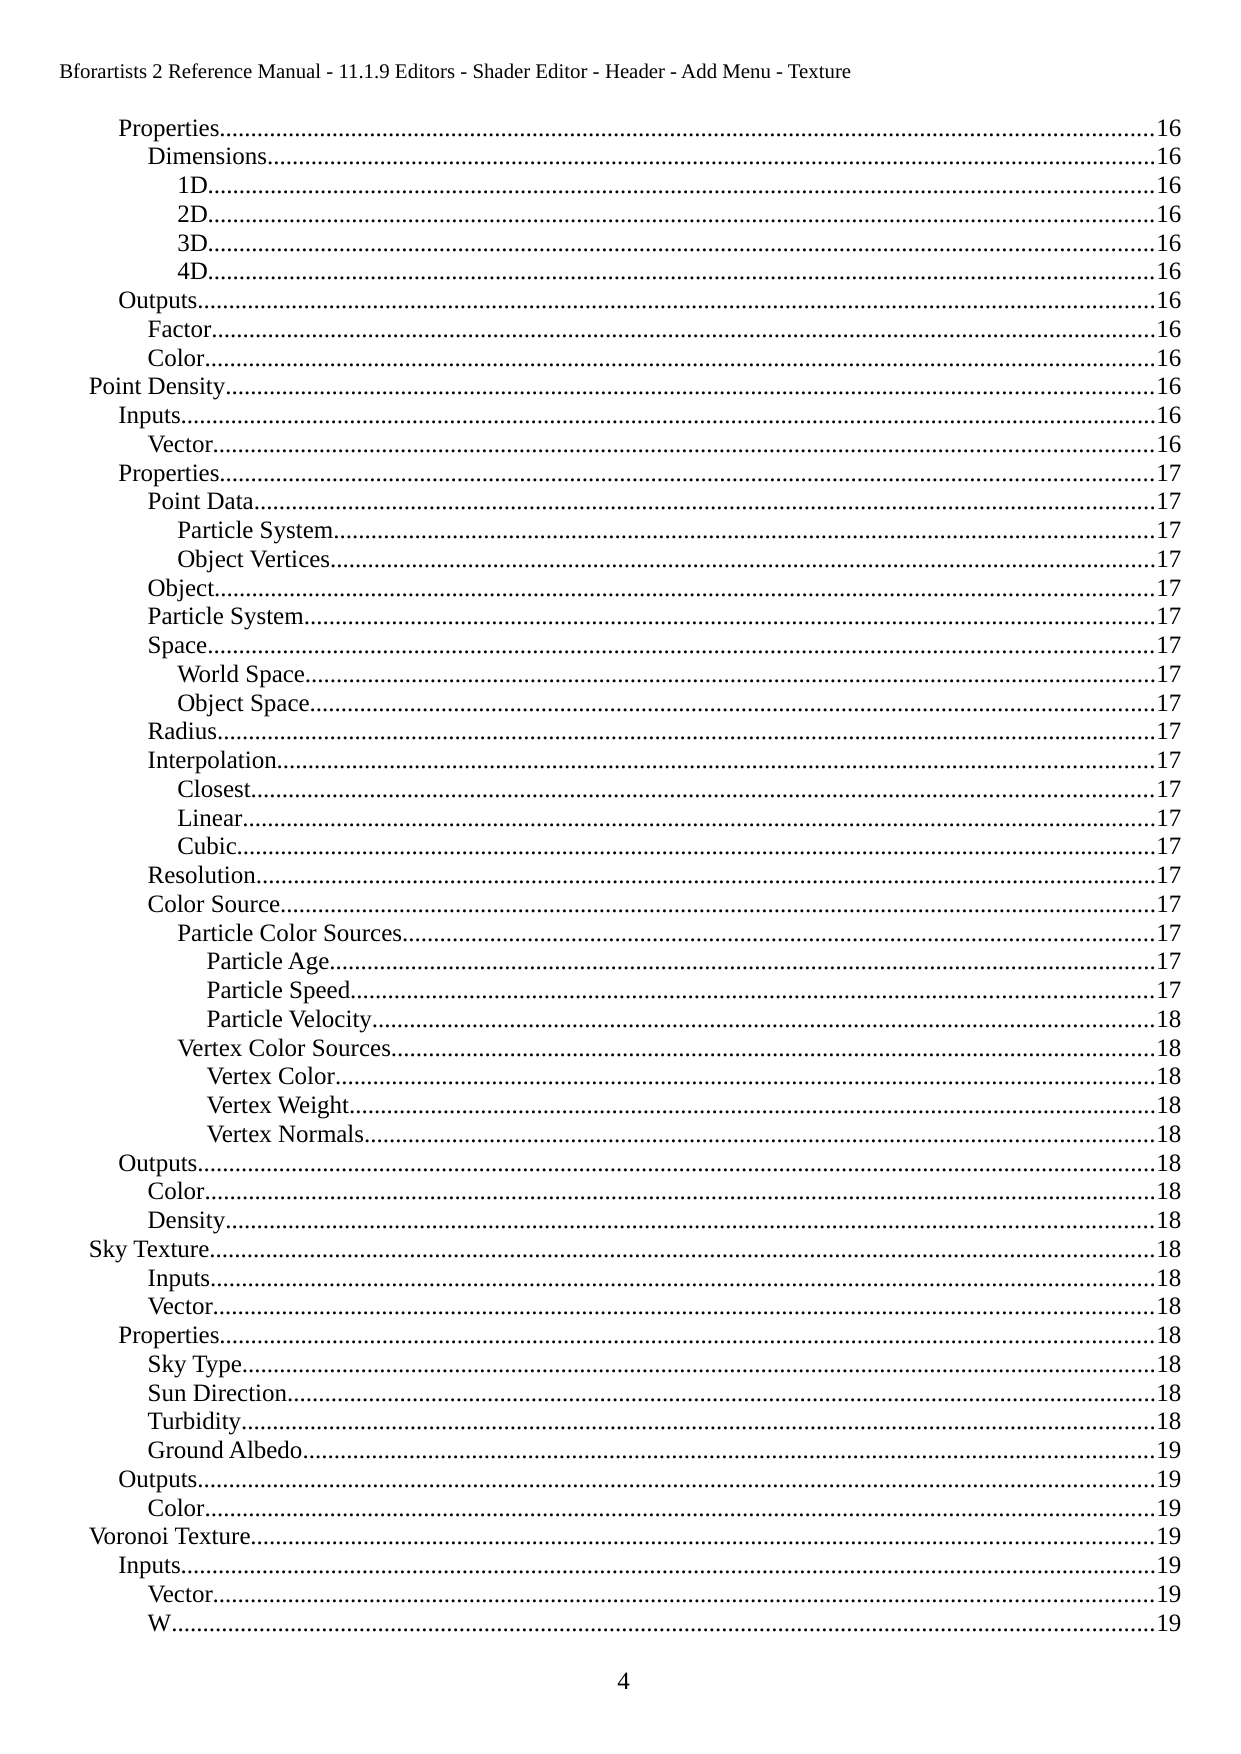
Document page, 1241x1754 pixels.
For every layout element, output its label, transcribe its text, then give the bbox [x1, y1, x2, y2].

text Properties 18 [118, 1320, 1181, 1349]
text Cubic 17 [177, 831, 1181, 860]
text 4D 16 [177, 256, 1181, 285]
text Outputs 19 [118, 1464, 1181, 1493]
text 3D 16 [177, 228, 1181, 256]
text Object Vertices 17 [177, 544, 1181, 573]
text Particle Velocity 18 [206, 1004, 1181, 1033]
text Voronoi Texture 19 [88, 1521, 1181, 1550]
text Space 17 [147, 630, 1181, 659]
text Dimensions 16 [147, 141, 1181, 170]
text Vector 16 [147, 429, 1181, 458]
text Particle Age 17 [206, 946, 1181, 975]
text Point Density 16 [88, 371, 1181, 400]
text 2D 16 [177, 199, 1181, 228]
text Factor 16 [147, 314, 1181, 343]
text Object Space 17 [177, 688, 1181, 716]
text Particle Color Sources 17 [177, 918, 1181, 946]
text Resolution 17 [147, 860, 1181, 889]
text Vector 18 [147, 1291, 1181, 1320]
text Color 19 [147, 1493, 1181, 1521]
text Particle System 17 [147, 601, 1181, 630]
text Color Source 17 [147, 889, 1181, 918]
text W 19 [147, 1608, 1181, 1636]
text Outputs 18 [118, 1148, 1181, 1176]
text Vertex Color 18 [206, 1061, 1181, 1090]
text Color 16 [147, 343, 1181, 371]
text Vertex Normals 18 [206, 1119, 1181, 1148]
text Inputs 19 [118, 1550, 1181, 1579]
text 1D 16 [177, 170, 1181, 199]
text Inputs 16 [118, 400, 1181, 429]
text Properties 16 [118, 113, 1181, 141]
text Turbidity 18 [147, 1406, 1181, 1435]
text Outputs 16 [118, 285, 1181, 314]
text Density 18 [147, 1205, 1181, 1234]
text Vertex Weight 18 [206, 1090, 1181, 1119]
text Vector 19 [147, 1579, 1181, 1608]
text Ground Albedo 19 [147, 1435, 1181, 1464]
text Radius 17 [147, 716, 1181, 745]
text Sky Texture 18 [88, 1234, 1181, 1263]
text Sky Type 18 [147, 1349, 1181, 1378]
text Inputs 18 [147, 1263, 1181, 1291]
text Vertex Color Sources 18 [177, 1033, 1181, 1061]
text Interpolation 17 [147, 745, 1181, 774]
text Properties 17 [118, 458, 1181, 486]
text Object 17 [147, 573, 1181, 601]
text Closest 17 [177, 774, 1181, 803]
text Color 18 [147, 1176, 1181, 1205]
text Sun Direction 18 [147, 1378, 1181, 1406]
text Linear 17 [177, 803, 1181, 831]
text Particle System 17 [177, 515, 1181, 544]
text World Space 17 [177, 659, 1181, 688]
text Point Data 17 [147, 486, 1181, 515]
text Particle Speed 17 [206, 975, 1181, 1004]
